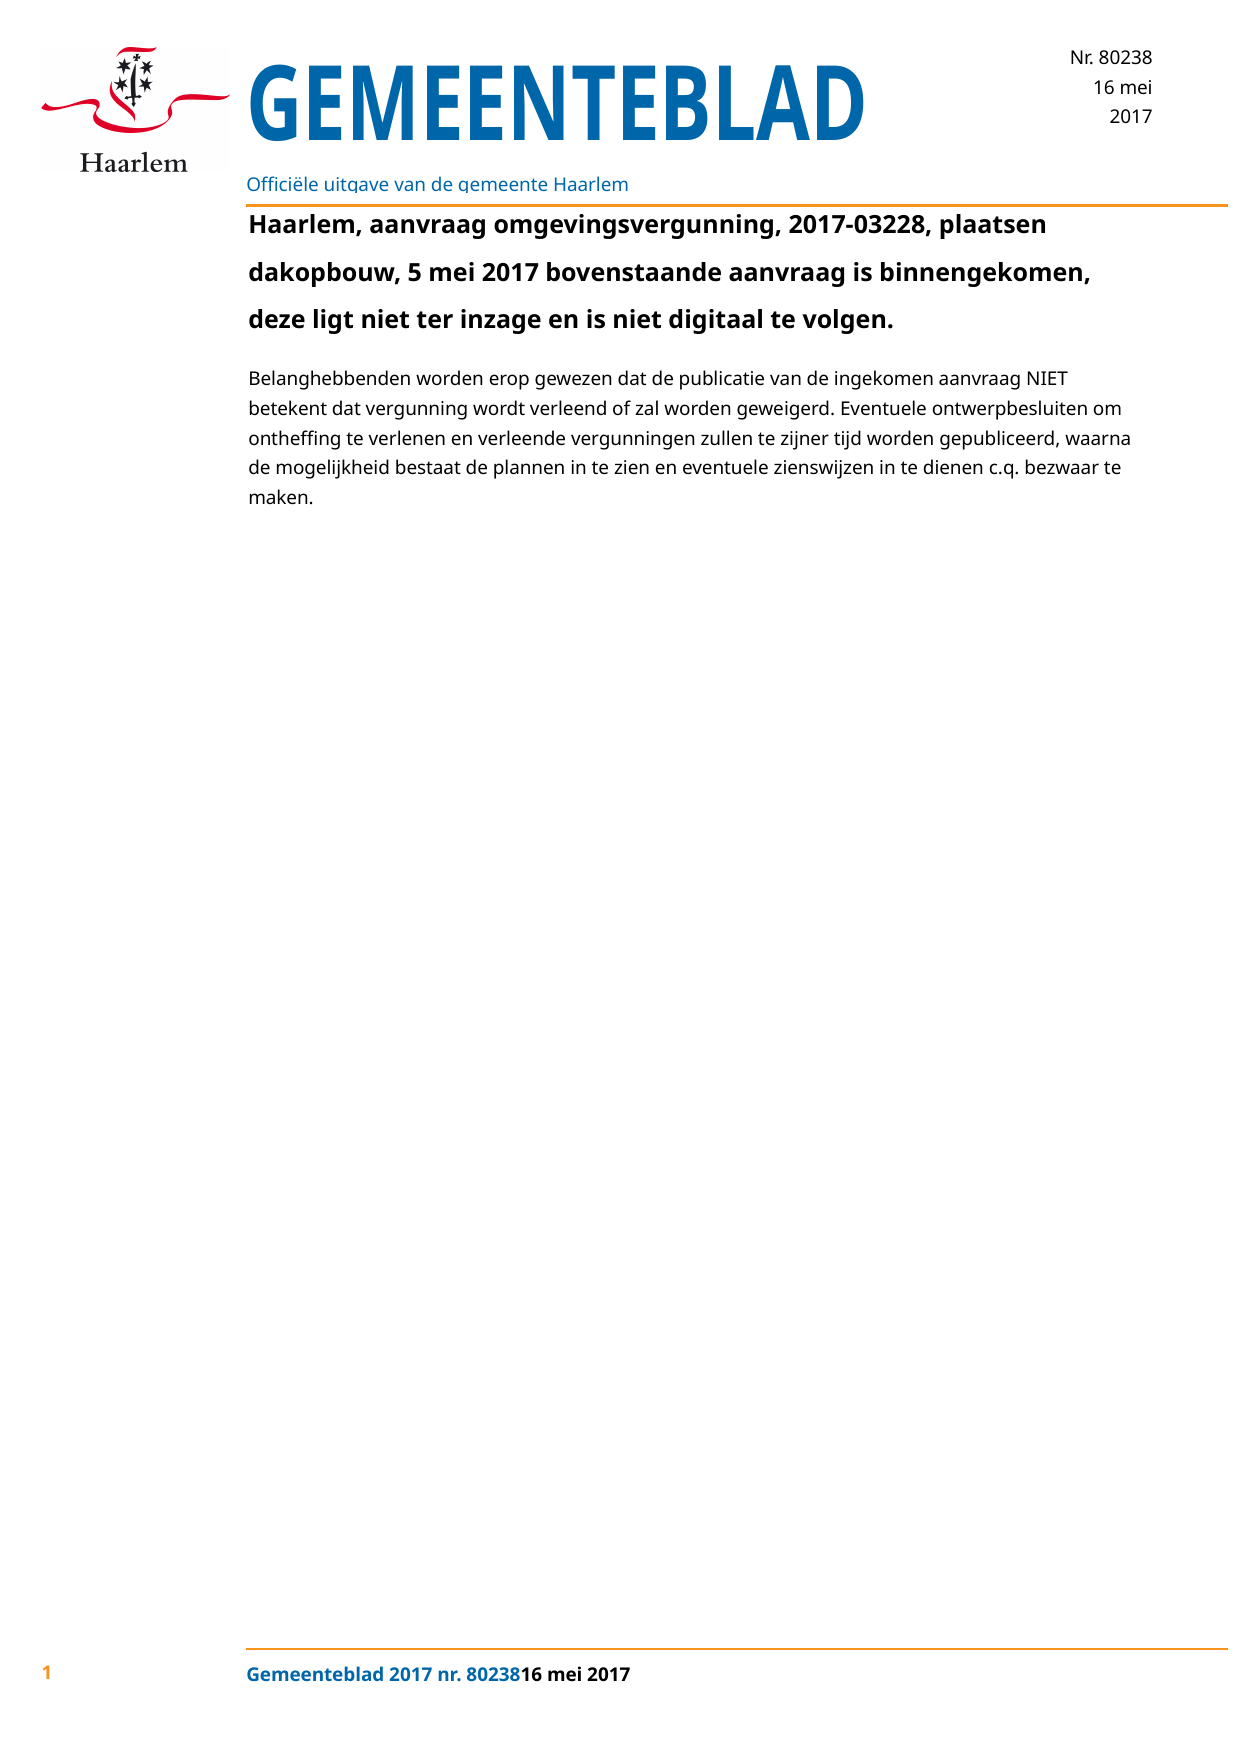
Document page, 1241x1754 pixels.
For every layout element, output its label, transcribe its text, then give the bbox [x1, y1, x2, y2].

picture [41, 47, 231, 172]
text Haarlem, aanvraag omgevingsvergunning, 2017-03228, plaatsen dakopbouw, 5 mei 2017 bovenstaande aanvraag is binnengekomen, deze ligt niet ter inzage en is niet digitaal te volgen. [248, 207, 1152, 336]
text Belanghebbenden worden erop gewezen dat de publicatie van de ingekomen aanvraag NIET betekent dat vergunning wordt verleend of zal worden geweigerd. Eventuele ontwerpbesluiten om ontheffing te verlenen en verleende vergunningen zullen te zijner tijd worden gepubliceerd, waarna de mogelijkheid bestaat de plannen in te zien en eventuele zienswijzen in te dienen c.q. bezwaar te maken. [248, 366, 1152, 509]
